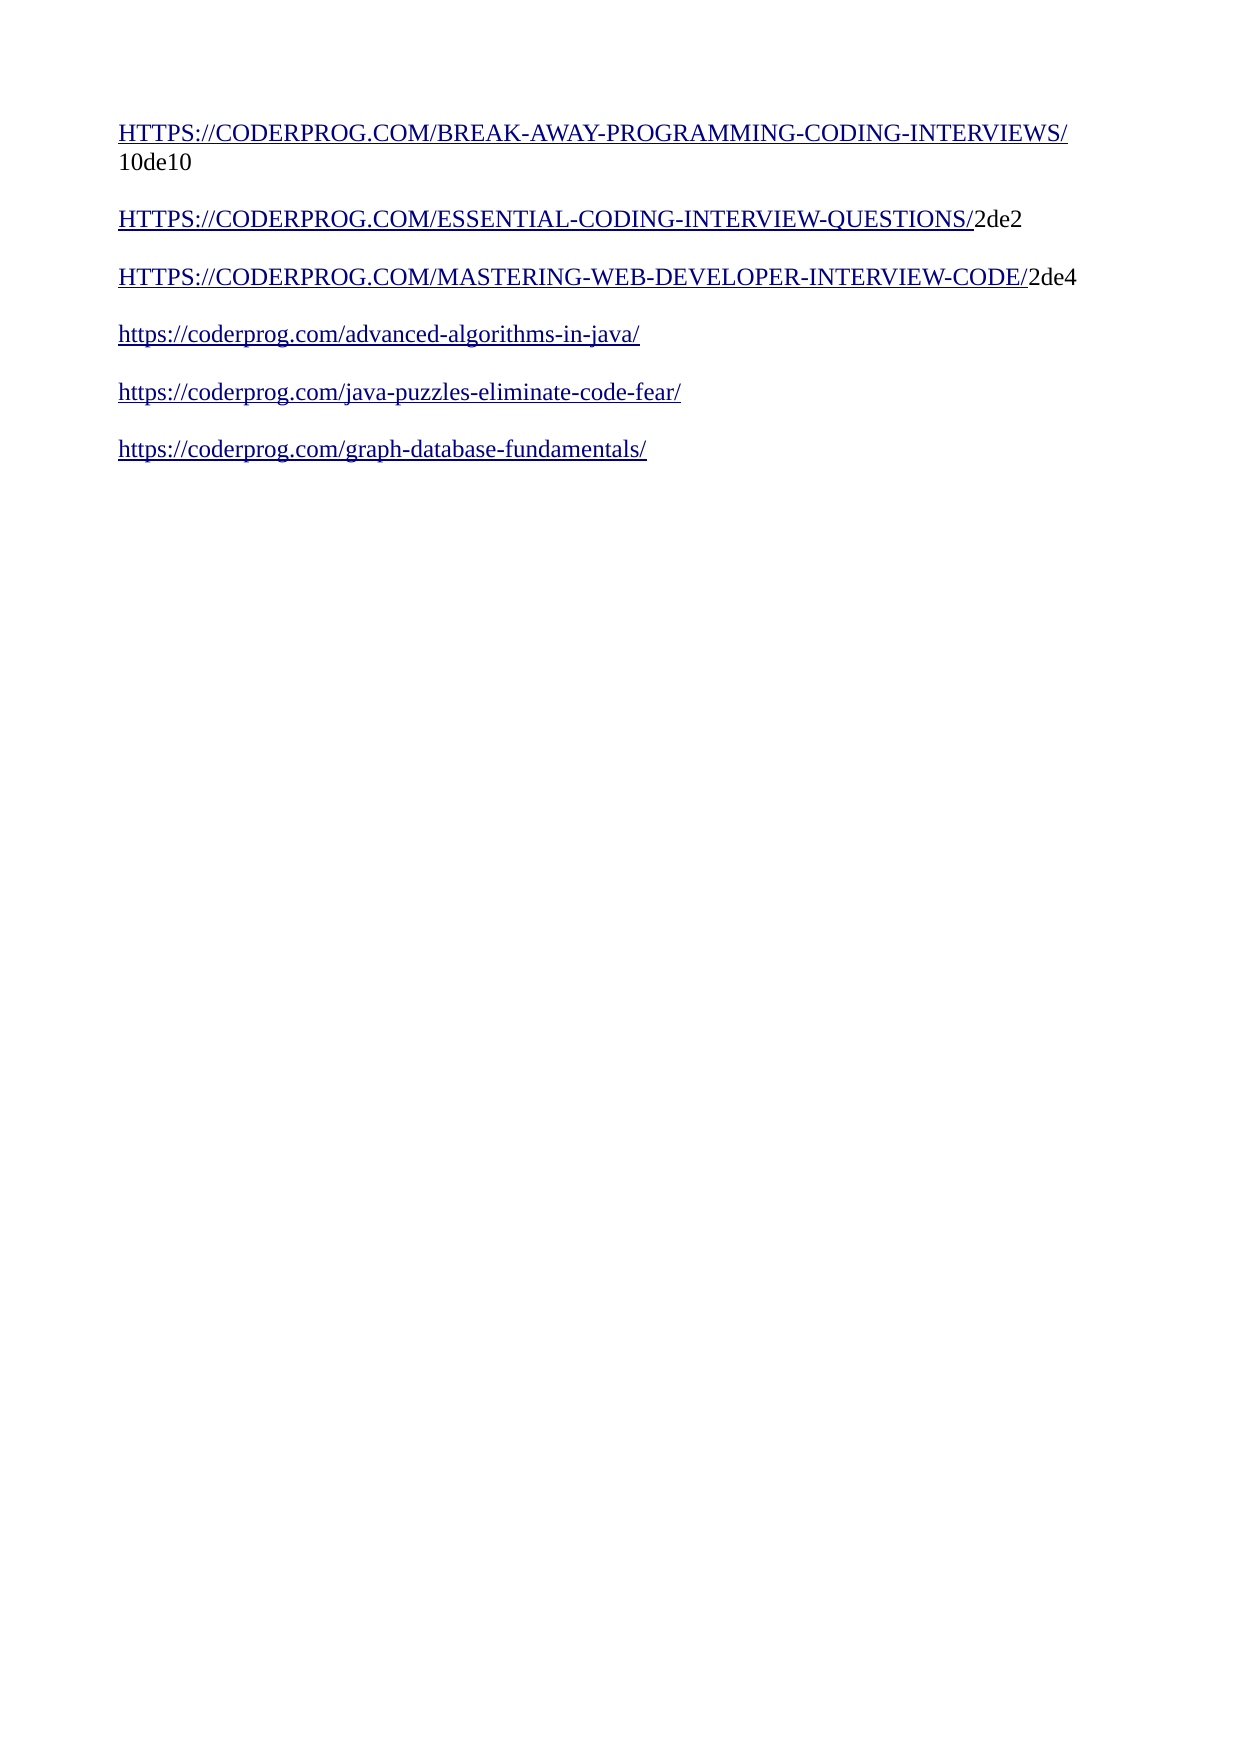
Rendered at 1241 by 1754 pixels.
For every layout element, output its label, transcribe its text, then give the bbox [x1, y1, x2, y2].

text HTTPS://CODERPROG.COM/BREAK-AWAY-PROGRAMMING-CODING-INTERVIEWS/10de10 [118, 118, 1122, 176]
text https://coderprog.com/java-puzzles-eliminate-code-fear/ [118, 377, 1122, 406]
text https://coderprog.com/graph-database-fundamentals/ [118, 434, 1122, 463]
text HTTPS://CODERPROG.COM/ESSENTIAL-CODING-INTERVIEW-QUESTIONS/2de2 [118, 204, 1122, 233]
text https://coderprog.com/advanced-algorithms-in-java/ [118, 319, 1122, 348]
text HTTPS://CODERPROG.COM/MASTERING-WEB-DEVELOPER-INTERVIEW-CODE/2de4 [118, 262, 1122, 291]
